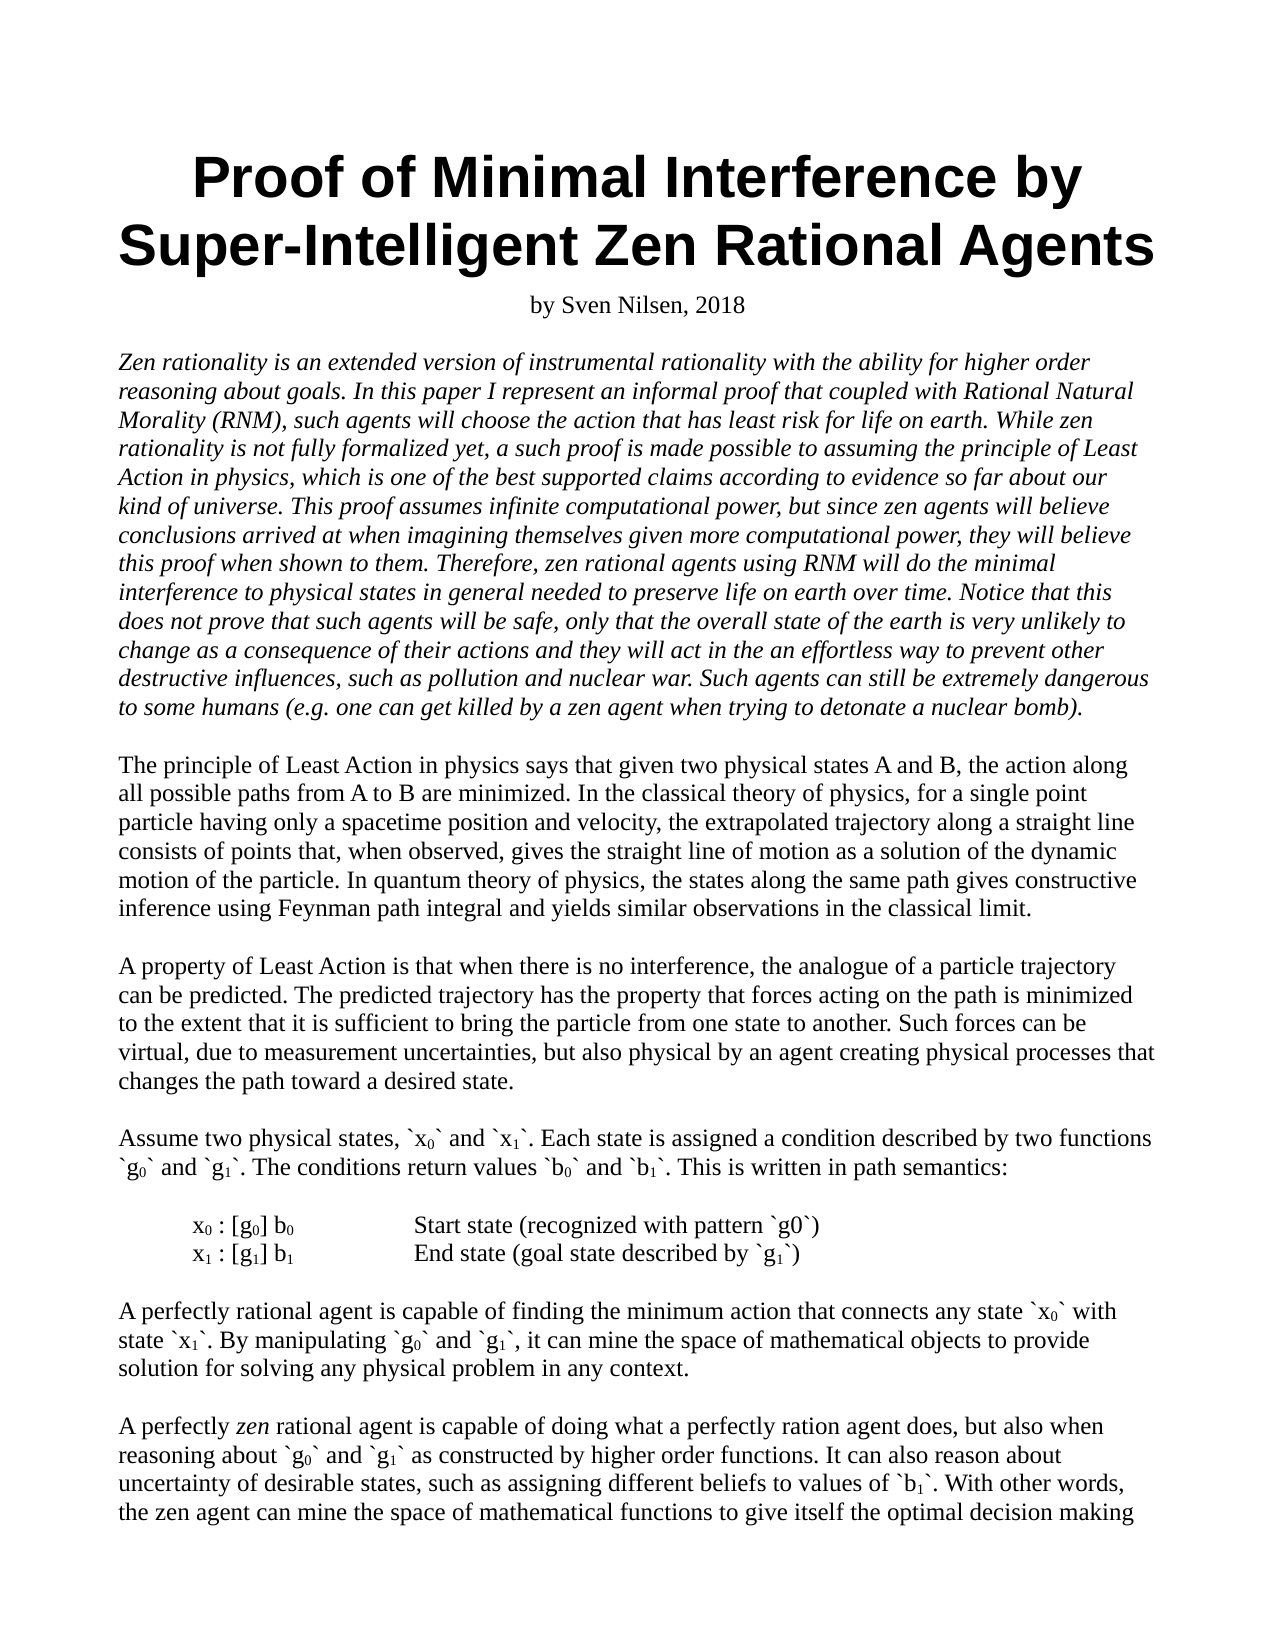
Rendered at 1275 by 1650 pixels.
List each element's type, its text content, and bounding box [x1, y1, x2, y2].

text x0 : [g0] b0 Start state (recognized with pattern `g0`) [118, 1210, 1157, 1238]
text A property of Least Action is that when there is no interference, the analogue of a particle trajectory can be predicted. The predicted trajectory has the property that forces acting on the path is minimized to the extent that it is sufficient to bring the particle from one state to another. Such forces can be virtual, due to measurement uncertainties, but also physical by an agent creating physical processes that changes the path toward a desired state. [118, 951, 1157, 1095]
text Zen rationality is an extended version of instrumental rationality with the ability for higher order reasoning about goals. In this paper I represent an informal proof that coupled with Rational Natural Morality (RNM), such agents will choose the action that has least risk for life on earth. While zen rationality is not fully formalized yet, a such proof is made possible to assuming the principle of Least Action in physics, which is one of the best supported claims according to evidence so far about our kind of universe. This proof assumes infinite computational power, but since zen agents will believe conclusions arrived at when imagining themselves given more computational power, they will believe this proof when shown to them. Therefore, zen rational agents using RNM will do the minimal interference to physical states in general needed to preserve life on earth over time. Notice that this does not prove that such agents will be safe, only that the overall state of the earth is very unlikely to change as a consequence of their actions and they will act in the an effortless way to prevent other destructive influences, such as pollution and nuclear war. Such agents can still be extremely dangerous to some humans (e.g. one can get killed by a zen agent when trying to detonate a nuclear bomb). [118, 347, 1157, 721]
text by Sven Nilsen, 2018 [118, 290, 1157, 318]
text A perfectly rational agent is capable of finding the minimum action that connects any state `x0` with state `x1`. By manipulating `g0` and `g1`, it can mine the space of mathematical objects to provide solution for solving any physical problem in any context. [118, 1296, 1157, 1382]
text A perfectly zen rational agent is capable of doing what a perfectly ration agent does, but also when reasoning about `g0` and `g1` as constructed by higher order functions. It can also reason about uncertainty of desirable states, such as assigning different beliefs to values of `b1`. With other words, the zen agent can mine the space of mathematical functions to give itself the optimal decision making [118, 1411, 1157, 1526]
text The principle of Least Action in physics says that given two physical states A and B, the action along all possible paths from A to B are minimized. In the classical theory of physics, for a single point particle having only a spacetime position and velocity, the extrapolated trajectory along a straight line consists of points that, when observed, gives the straight line of motion as a solution of the dynamic motion of the particle. In quantum theory of physics, the states along the same path gives constructive inference using Feynman path integral and yields similar observations in the classical limit. [118, 750, 1157, 922]
text Assume two physical states, `x0` and `x1`. Each state is assigned a condition described by two functions `g0` and `g1`. The conditions return values `b0` and `b1`. This is written in path semantics: [118, 1123, 1157, 1181]
text x1 : [g1] b1 End state (goal state described by `g1`) [118, 1238, 1157, 1267]
title Proof of Minimal Interference by Super-Intelligent Zen Rational Agents [118, 143, 1157, 277]
